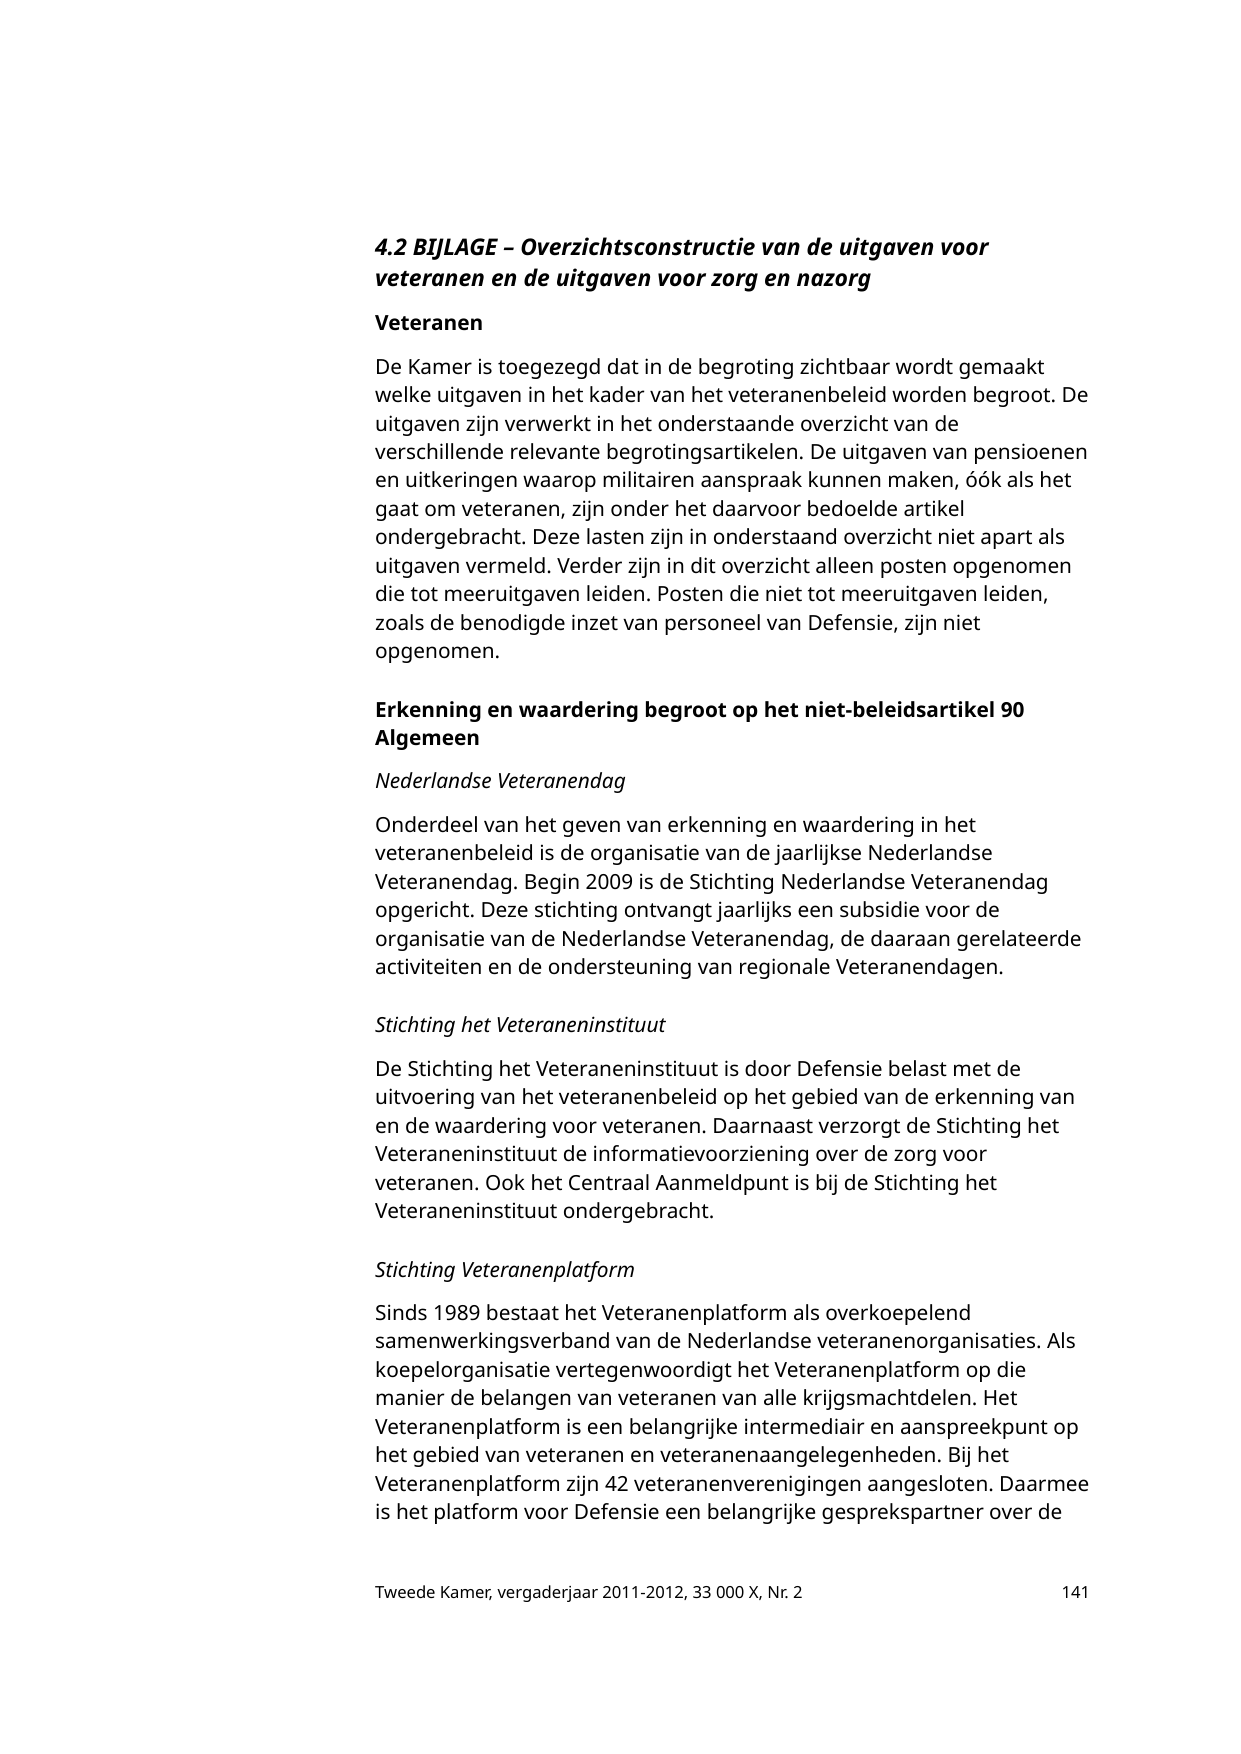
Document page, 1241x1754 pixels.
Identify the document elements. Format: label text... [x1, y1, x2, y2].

subtitle 4.2 BIJLAGE – Overzichtsconstructie van de uitgaven voor veteranen en de uitgaven voor zorg en nazorg [375, 231, 1090, 293]
text Stichting Veteranenplatform [375, 1255, 1090, 1283]
text Veteranen [375, 308, 1090, 337]
text Stichting het Veteraneninstituut [375, 1011, 1090, 1039]
text Nederlandse Veteranendag [375, 767, 1090, 795]
text Erkenning en waardering begroot op het niet-beleidsartikel 90 Algemeen [375, 695, 1090, 752]
text Sinds 1989 bestaat het Veteranenplatform als overkoepelend samenwerkingsverband van de Nederlandse veteranenorganisaties. Als koepelorganisatie vertegenwoordigt het Veteranenplatform op die manier de belangen van veteranen van alle krijgsmachtdelen. Het Veteranenplatform is een belangrijke intermediair en aanspreekpunt op het gebied van veteranen en veteranenaangelegenheden. Bij het Veteranenplatform zijn 42 veteranenverenigingen aangesloten. Daarmee is het platform voor Defensie een belangrijke gesprekspartner over de [375, 1298, 1090, 1526]
text De Kamer is toegezegd dat in de begroting zichtbaar wordt gemaakt welke uitgaven in het kader van het veteranenbeleid worden begroot. De uitgaven zijn verwerkt in het onderstaande overzicht van de verschillende relevante begrotingsartikelen. De uitgaven van pensioenen en uitkeringen waarop militairen aanspraak kunnen maken, óók als het gaat om veteranen, zijn onder het daarvoor bedoelde artikel ondergebracht. Deze lasten zijn in onderstaand overzicht niet apart als uitgaven vermeld. Verder zijn in dit overzicht alleen posten opgenomen die tot meeruitgaven leiden. Posten die niet tot meeruitgaven leiden, zoals de benodigde inzet van personeel van Defensie, zijn niet opgenomen. [375, 352, 1090, 665]
text Onderdeel van het geven van erkenning en waardering in het veteranenbeleid is de organisatie van de jaarlijkse Nederlandse Veteranendag. Begin 2009 is de Stichting Nederlandse Veteranendag opgericht. Deze stichting ontvangt jaarlijks een subsidie voor de organisatie van de Nederlandse Veteranendag, de daaraan gerelateerde activiteiten en de ondersteuning van regionale Veteranendagen. [375, 810, 1090, 981]
text De Stichting het Veteraneninstituut is door Defensie belast met de uitvoering van het veteranenbeleid op het gebied van de erkenning van en de waardering voor veteranen. Daarnaast verzorgt de Stichting het Veteraneninstituut de informatievoorziening over de zorg voor veteranen. Ook het Centraal Aanmeldpunt is bij de Stichting het Veteraneninstituut ondergebracht. [375, 1054, 1090, 1225]
